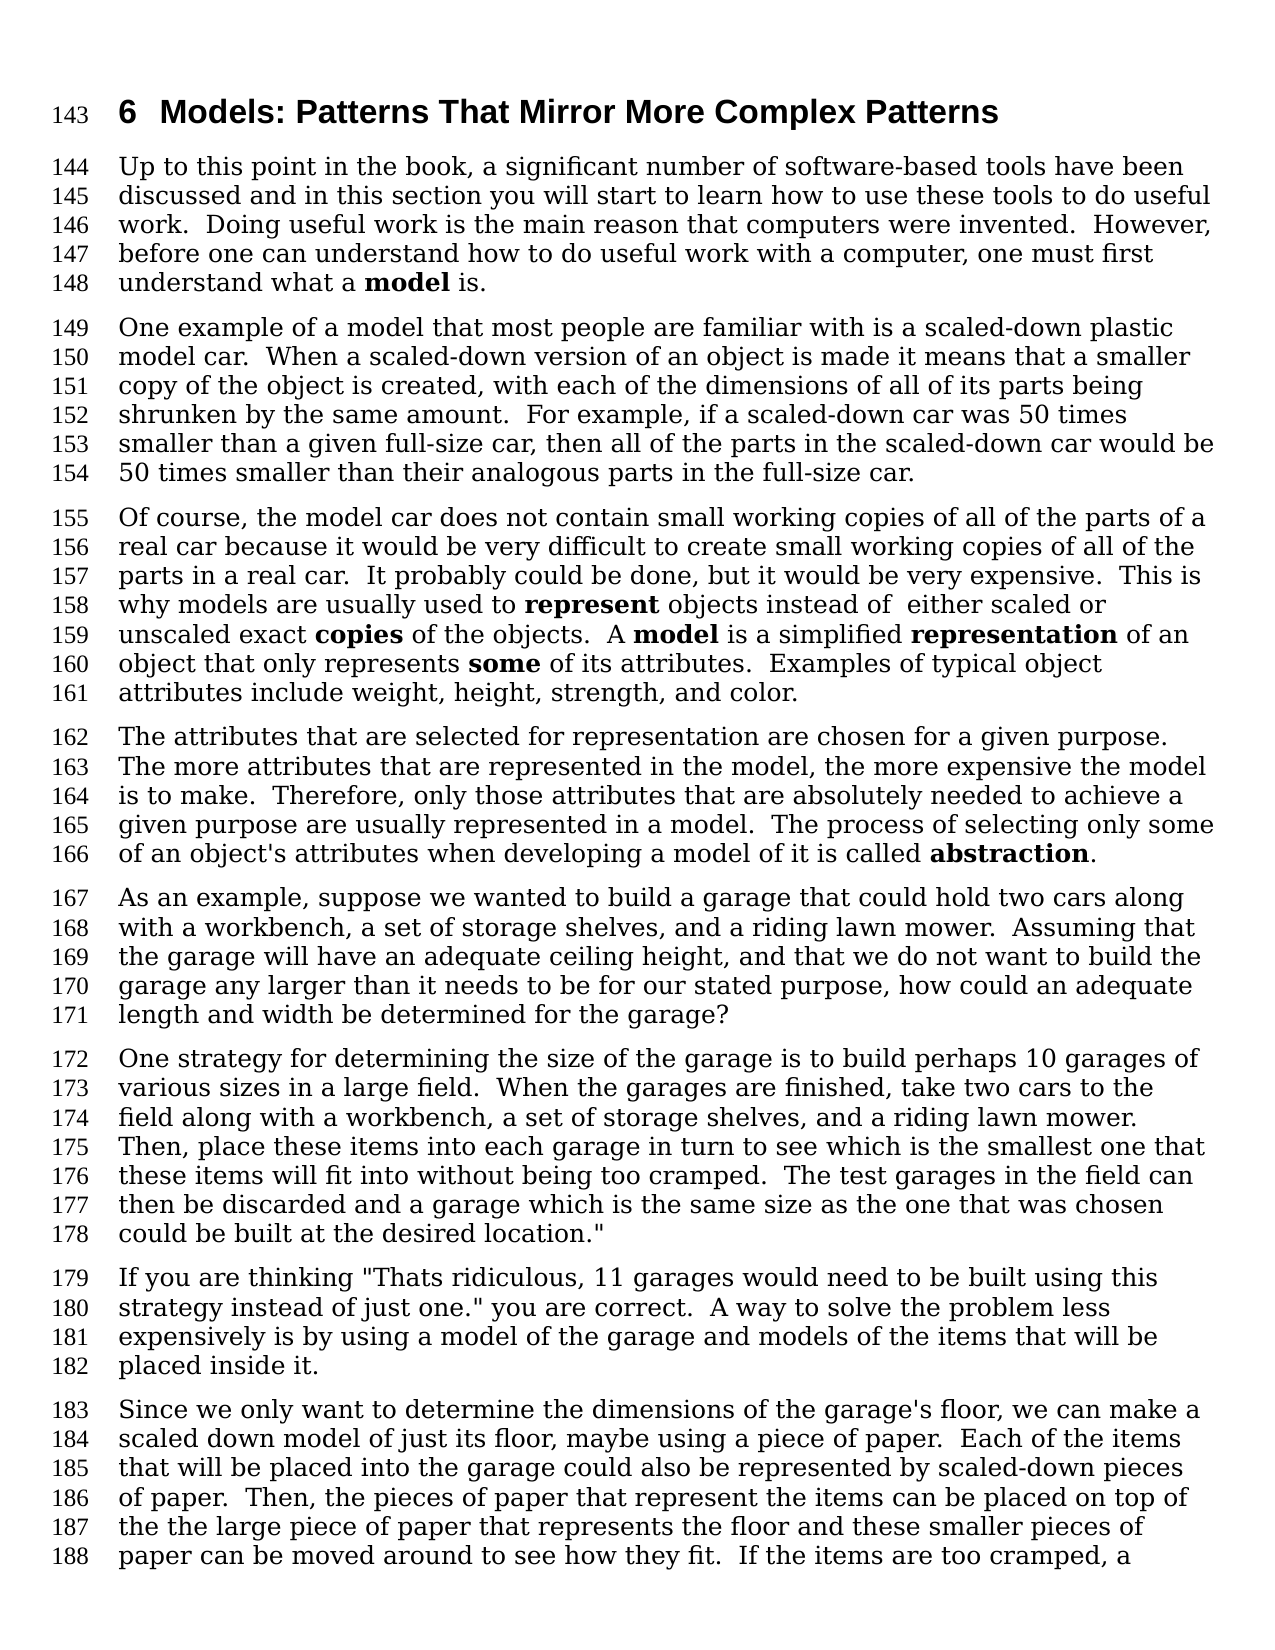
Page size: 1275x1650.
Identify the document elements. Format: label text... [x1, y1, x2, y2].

text Up to this point in the book, a significant number of software-based tools have been discussed and in this section you will start to learn how to use these tools to do useful work. Doing useful work is the main reason that computers were invented. However, before one can understand how to do useful work with a computer, one must first understand what a model is. [118, 152, 1216, 298]
text The attributes that are selected for representation are chosen for a given purpose. The more attributes that are represented in the model, the more expensive the model is to make. Therefore, only those attributes that are absolutely needed to achieve a given purpose are usually represented in a model. The process of selecting only some of an object's attributes when developing a model of it is called abstraction. [118, 722, 1216, 868]
text As an example, suppose we wanted to build a garage that could hold two cars along with a workbench, a set of storage shelves, and a riding lawn mower. Assuming that the garage will have an adequate ceiling height, and that we do not want to build the garage any larger than it needs to be for our stated purpose, how could an adequate length and width be determined for the garage? [118, 883, 1216, 1029]
text One strategy for determining the size of the garage is to build perhaps 10 garages of various sizes in a large field. When the garages are finished, take two cars to the field along with a workbench, a set of storage shelves, and a riding lawn mower. Then, place these items into each garage in turn to see which is the smallest one that these items will fit into without being too cramped. The test garages in the field can then be discarded and a garage which is the same size as the one that was chosen could be built at the desired location." [118, 1044, 1216, 1248]
text Of course, the model car does not contain small working copies of all of the parts of a real car because it would be very difficult to create small working copies of all of the parts in a real car. It probably could be done, but it would be very expensive. This is why models are usually used to represent objects instead of either scaled or unscaled exact copies of the objects. A model is a simplified representation of an object that only represents some of its attributes. Examples of typical object attributes include weight, height, strength, and color. [118, 503, 1216, 707]
text Since we only want to determine the dimensions of the garage's floor, we can make a scaled down model of just its floor, maybe using a piece of paper. Each of the items that will be placed into the garage could also be represented by scaled-down pieces of paper. Then, the pieces of paper that represent the items can be placed on top of the the large piece of paper that represents the floor and these smaller pieces of paper can be moved around to see how they fit. If the items are too cramped, a [118, 1395, 1216, 1570]
text One example of a model that most people are familiar with is a scaled-down plastic model car. When a scaled-down version of an object is made it means that a smaller copy of the object is created, with each of the dimensions of all of its parts being shrunken by the same amount. For example, if a scaled-down car was 50 times smaller than a given full-size car, then all of the parts in the scaled-down car would be 50 times smaller than their analogous parts in the full-size car. [118, 313, 1216, 488]
subtitle Models: Patterns That Mirror More Complex Patterns [118, 92, 1216, 131]
text If you are thinking "Thats ridiculous, 11 garages would need to be built using this strategy instead of just one." you are correct. A way to solve the problem less expensively is by using a model of the garage and models of the items that will be placed inside it. [118, 1263, 1216, 1380]
